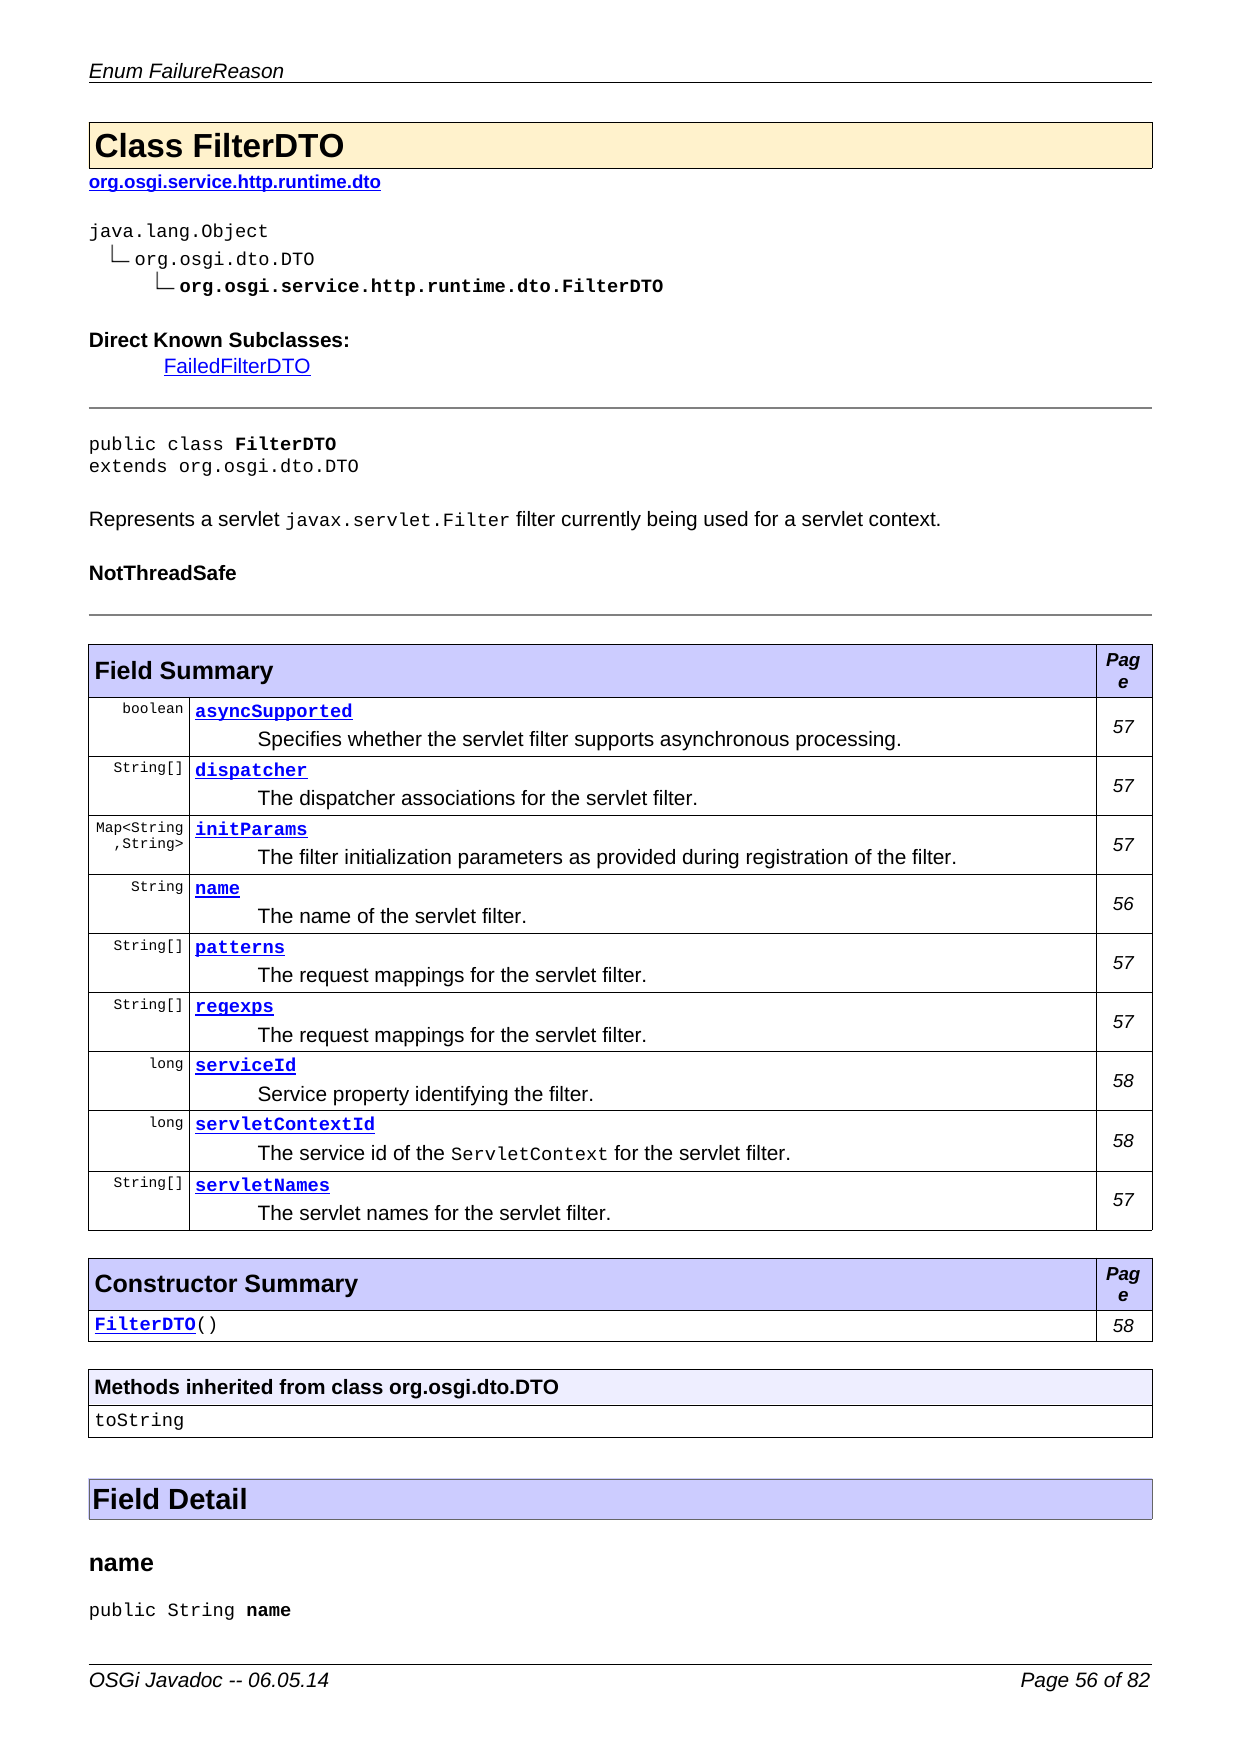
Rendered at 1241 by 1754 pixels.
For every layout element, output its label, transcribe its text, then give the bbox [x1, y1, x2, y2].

table_cell 55 [1097, 1311, 1152, 1341]
table_header Page [1097, 1259, 1152, 1310]
text org.osgi.service.http.runtime.dto.FilterDTO [88, 271, 1152, 298]
table_header Field Summary [89, 645, 1096, 697]
text org.osgi.service.http.runtime.dto [88, 171, 1152, 193]
text NotThreadSafe [88, 561, 1152, 585]
table_cell 55 [1097, 1111, 1152, 1171]
table_header Methods inherited from class org.osgi.dto.DTO [89, 1370, 1152, 1404]
table_cell String[] [89, 993, 189, 1051]
table_cell 54 [1097, 993, 1152, 1051]
text public class FilterDTO [88, 435, 1152, 456]
table_cell regexps The request mappings for the servlet filter. [190, 993, 1096, 1051]
table_cell dispatcher The dispatcher associations for the servlet filter. [190, 757, 1096, 815]
table_cell String[] [89, 934, 189, 992]
text org.osgi.dto.DTO [88, 243, 1152, 271]
table_cell String [89, 875, 189, 933]
subtitle Class FilterDTO [90, 123, 1152, 168]
table_cell String[] [89, 1172, 189, 1229]
table_cell 54 [1097, 757, 1152, 815]
table_cell servletContextId The service id of the ServletContext for the servlet filter. [190, 1111, 1096, 1171]
table_cell toString [89, 1406, 1152, 1437]
subtitle Field Detail [90, 1480, 1152, 1519]
table_cell 54 [1097, 698, 1152, 756]
table_cell 54 [1097, 816, 1152, 874]
table_cell servletNames The servlet names for the servlet filter. [190, 1172, 1096, 1229]
table_cell 54 [1097, 934, 1152, 992]
text Represents a servlet javax.servlet.Filter filter currently being used for a servlet context. [88, 507, 1152, 532]
table_cell long [89, 1052, 189, 1110]
table_cell Map<String,String> [89, 816, 189, 874]
table_cell 54 [1097, 1172, 1152, 1229]
text java.lang.Object [88, 222, 1152, 243]
table_cell name The name of the servlet filter. [190, 875, 1096, 933]
text extends org.osgi.dto.DTO [88, 456, 1152, 478]
text FailedFilterDTO [163, 354, 1152, 378]
table_cell 53 [1097, 875, 1152, 933]
table_cell FilterDTO() [89, 1311, 1096, 1341]
table_cell String[] [89, 757, 189, 815]
text public String name [88, 1601, 1152, 1622]
table_cell long [89, 1111, 189, 1171]
table_header Page [1097, 645, 1152, 697]
table_cell serviceId Service property identifying the filter. [190, 1052, 1096, 1110]
table_cell 54 [1097, 1052, 1152, 1110]
table_cell patterns The request mappings for the servlet filter. [190, 934, 1096, 992]
table_header Constructor Summary [89, 1259, 1096, 1310]
subtitle name [88, 1548, 1152, 1576]
table_cell boolean [89, 698, 189, 756]
table_cell asyncSupported Specifies whether the servlet filter supports asynchronous processing. [190, 698, 1096, 756]
subtitle Direct Known Subclasses: [88, 327, 1152, 351]
picture [156, 270, 180, 293]
picture [111, 243, 135, 266]
table_cell initParams The filter initialization parameters as provided during registration of the filter. [190, 816, 1096, 874]
